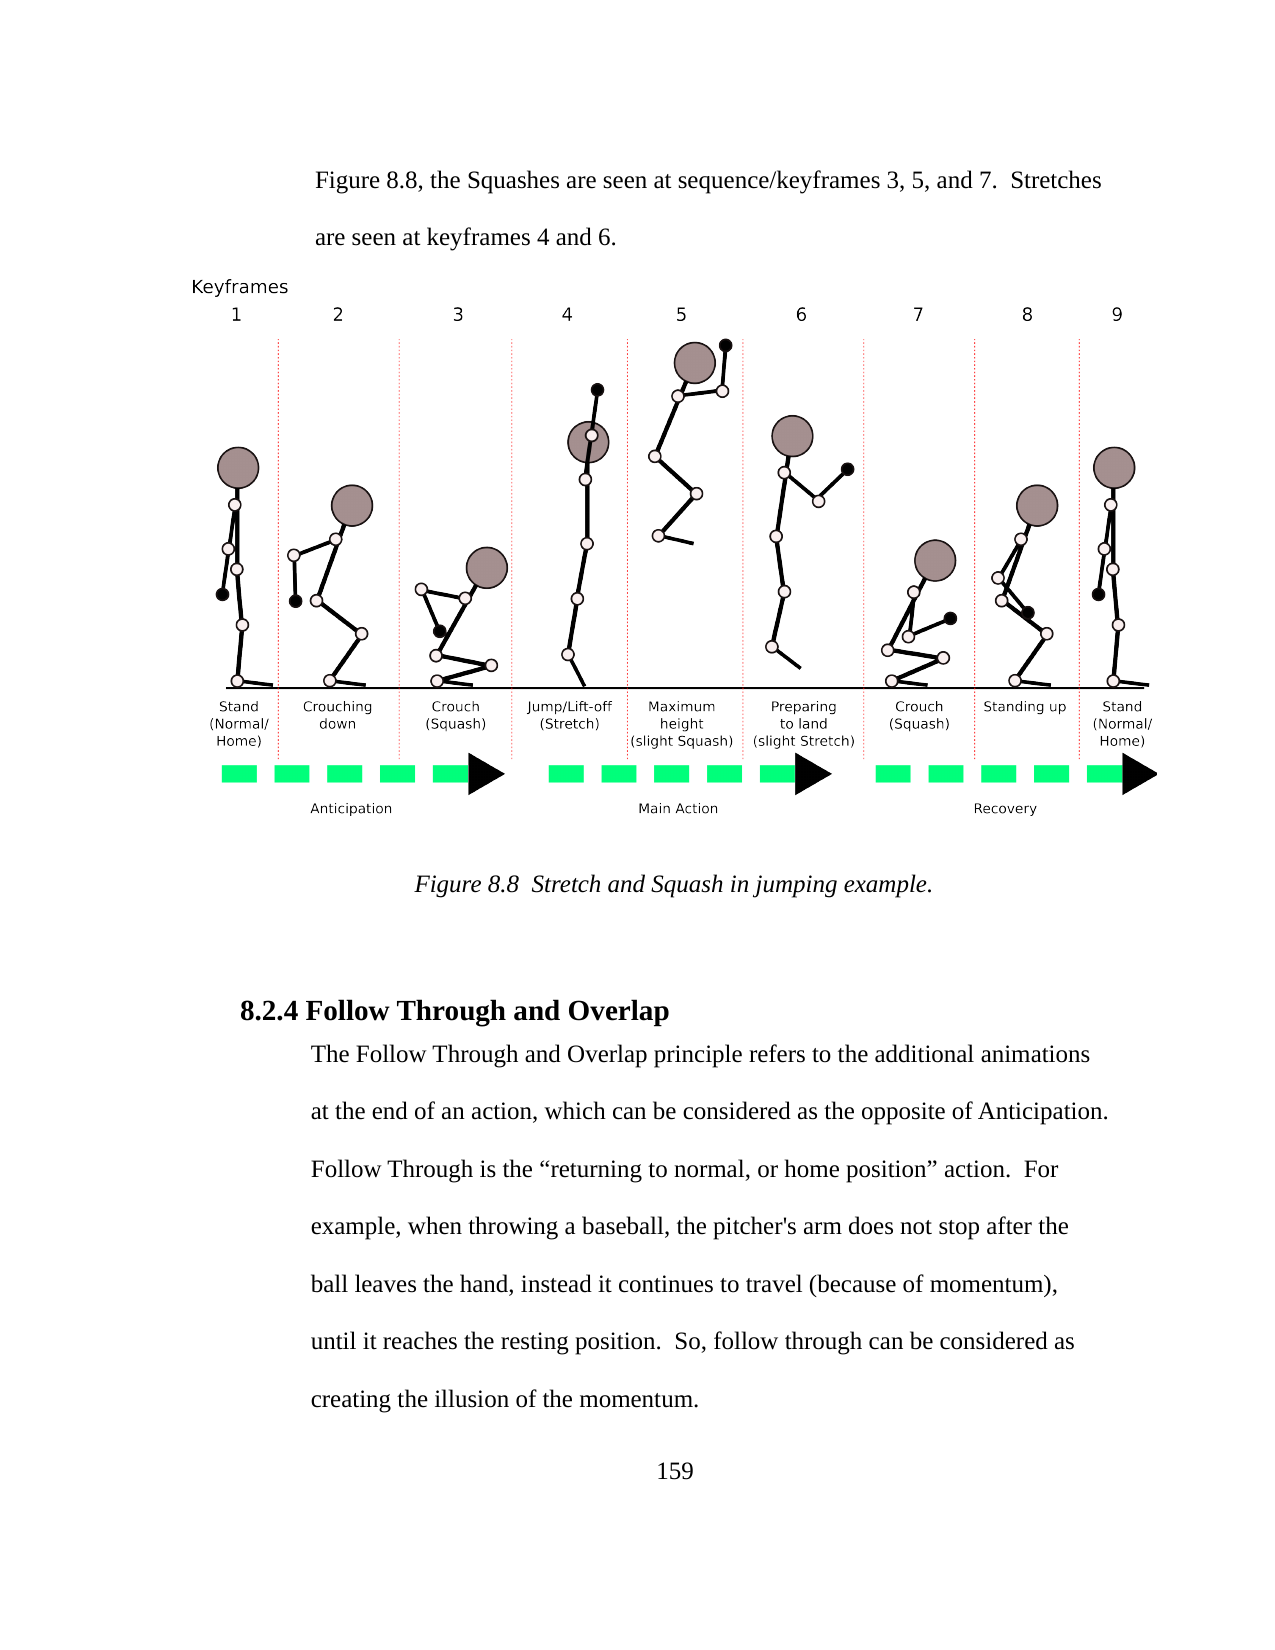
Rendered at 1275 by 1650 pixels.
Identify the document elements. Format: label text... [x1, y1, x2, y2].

subtitle 8.2.4 Follow Through and Overlap [240, 993, 1110, 1026]
picture [193, 279, 1157, 816]
text Figure 8.8, the Squashes are seen at sequence/keyframes 3, 5, and 7. Stretches are seen at keyframes 4 and 6. [315, 165, 1110, 251]
text Figure 8.8 Stretch and Squash in jumping example. [240, 869, 1110, 898]
text The Follow Through and Overlap principle refers to the additional animations at the end of an action, which can be considered as the opposite of Anticipation. Follow Through is the “returning to normal, or home position” action. For example, when throwing a baseball, the pitcher's arm does not stop after the ball leaves the hand, instead it continues to travel (because of momentum), until it reaches the resting position. So, follow through can be considered as creating the illusion of the momentum. [311, 1039, 1110, 1412]
